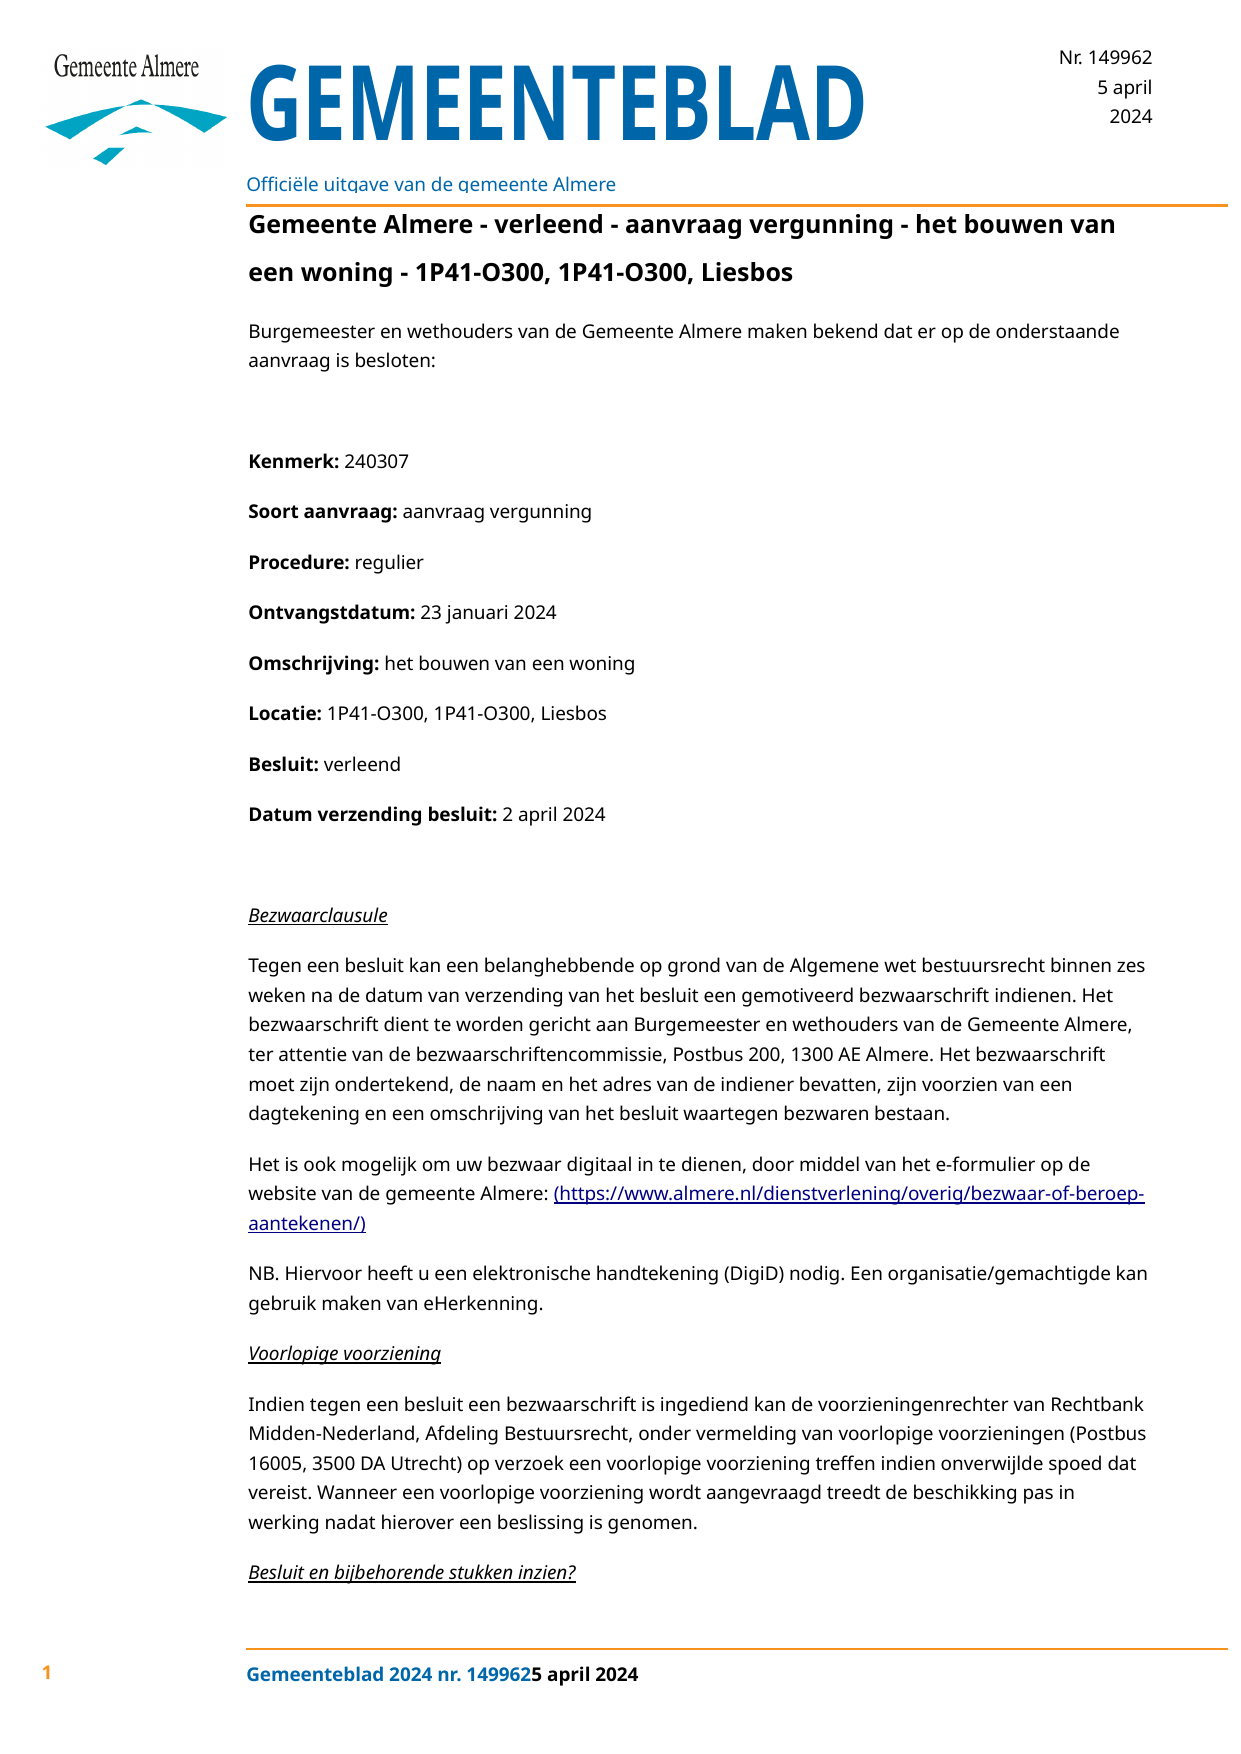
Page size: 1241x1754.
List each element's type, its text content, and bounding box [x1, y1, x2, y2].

text Besluit: verleend [248, 751, 1152, 777]
text Kenmerk: 240307 [248, 448, 1152, 474]
text Burgemeester en wethouders van de Gemeente Almere maken bekend dat er op de onderstaande aanvraag is besloten: [248, 318, 1152, 373]
text NB. Hiervoor heeft u een elektronische handtekening (DigiD) nodig. Een organisatie/gemachtigde kan gebruik maken van eHerkenning. [248, 1260, 1152, 1316]
text Gemeente Almere - verleend - aanvraag vergunning - het bouwen van een woning - 1P41-O300, 1P41-O300, Liesbos [248, 207, 1152, 288]
text Procedure: regulier [248, 549, 1152, 575]
picture [41, 47, 231, 172]
text Bezwaarclausule [248, 902, 1152, 928]
text Het is ook mogelijk om uw bezwaar digitaal in te dienen, door middel van het e-formulier op de website van de gemeente Almere: (https://www.almere.nl/dienstverlening/overig/bezwaar-of-beroep-aantekenen/) [248, 1151, 1152, 1236]
text Locatie: 1P41-O300, 1P41-O300, Liesbos [248, 700, 1152, 726]
text Soort aanvraag: aanvraag vergunning [248, 499, 1152, 524]
text Datum verzending besluit: 2 april 2024 [248, 801, 1152, 827]
text Indien tegen een besluit een bezwaarschrift is ingediend kan de voorzieningenrechter van Rechtbank Midden-Nederland, Afdeling Bestuursrecht, onder vermelding van voorlopige voorzieningen (Postbus 16005, 3500 DA Utrecht) op verzoek een voorlopige voorziening treffen indien onverwijlde spoed dat vereist. Wanneer een voorlopige voorziening wordt aangevraagd treedt de beschikking pas in werking nadat hierover een beslissing is genomen. [248, 1391, 1152, 1535]
text Ontvangstdatum: 23 januari 2024 [248, 599, 1152, 625]
text Omschrijving: het bouwen van een woning [248, 650, 1152, 676]
text Besluit en bijbehorende stukken inzien? [248, 1559, 1152, 1585]
text Tegen een besluit kan een belanghebbende op grond van de Algemene wet bestuursrecht binnen zes weken na de datum van verzending van het besluit een gemotiveerd bezwaarschrift indienen. Het bezwaarschrift dient te worden gericht aan Burgemeester en wethouders van de Gemeente Almere, ter attentie van de bezwaarschriftencommissie, Postbus 200, 1300 AE Almere. Het bezwaarschrift moet zijn ondertekend, de naam en het adres van de indiener bevatten, zijn voorzien van een dagtekening en een omschrijving van het besluit waartegen bezwaren bestaan. [248, 952, 1152, 1126]
text Voorlopige voorziening [248, 1340, 1152, 1366]
